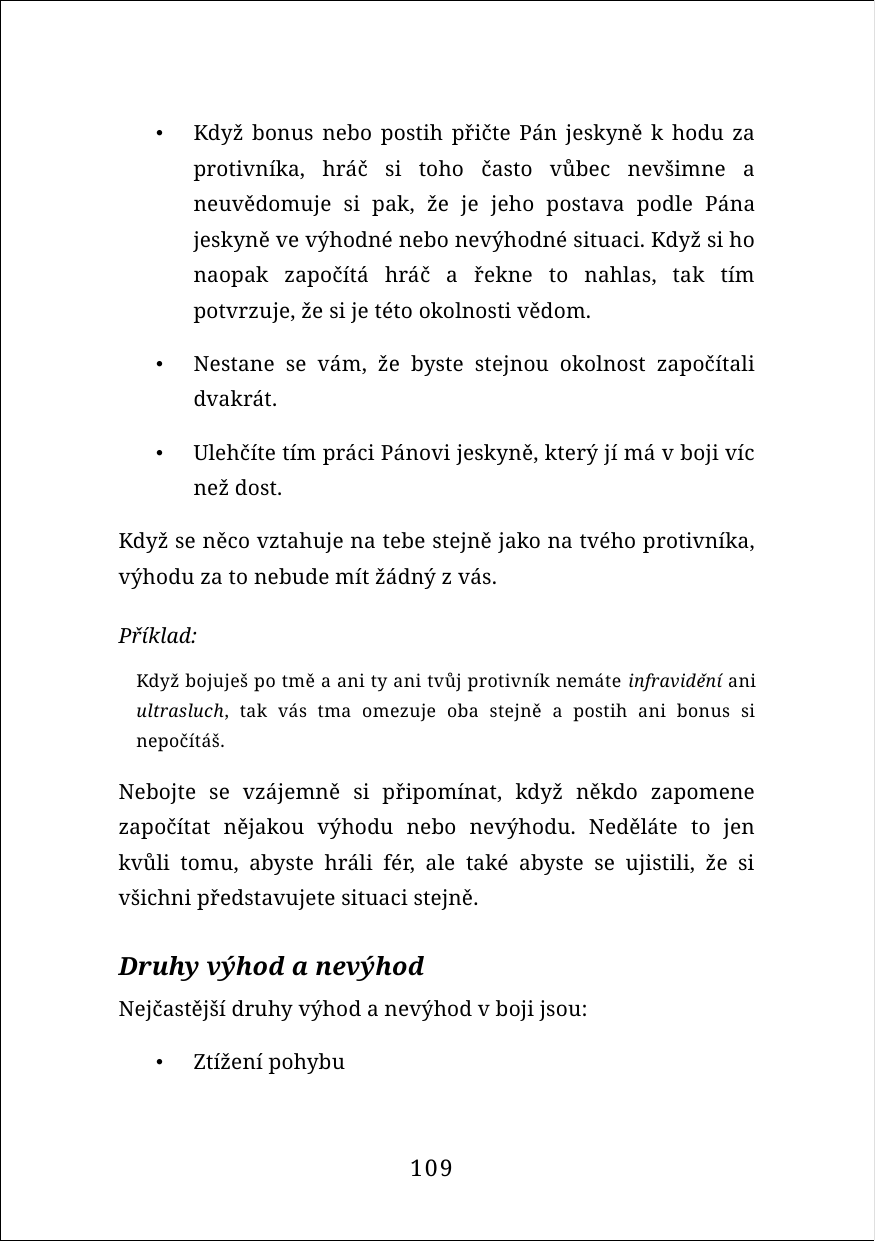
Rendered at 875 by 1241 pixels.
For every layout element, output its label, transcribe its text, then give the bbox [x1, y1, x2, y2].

list Ulehčíte tím práci Pánovi jeskyně, který jí má v boji víc než dost. [156, 438, 756, 502]
list Ztížení pohybu [156, 1047, 756, 1076]
text Nejčastější druhy výhod a nevýhod v boji jsou: [118, 994, 756, 1023]
subtitle Druhy výhod a nevýhod [118, 948, 756, 982]
list Nestane se vám, že byste stejnou okolnost započítali dvakrát. [156, 349, 756, 413]
list Když bonus nebo postih přičte Pán jeskyně k hodu za protivníka, hráč si toho často vůbec nevšimne a neuvědomuje si pak, že je jeho postava podle Pána jeskyně ve výhodné nebo nevýhodné situaci. Když si ho naopak započítá hráč a řekne to nahlas, tak tím potvrzuje, že si je této okolnosti vědom. [156, 118, 756, 324]
text Příklad: [118, 621, 756, 650]
text Když bojuješ po tmě a ani ty ani tvůj protivník nemáte infravidění ani ultrasluch, tak vás tma omezuje oba stejně a postih ani bonus si nepočítáš. [136, 668, 756, 753]
text Když se něco vztahuje na tebe stejně jako na tvého protivníka, výhodu za to nebude mít žádný z vás. [118, 527, 756, 591]
text Nebojte se vzájemně si připomínat, když někdo zapomene započítat nějakou výhodu nebo nevýhodu. Neděláte to jen kvůli tomu, abyste hráli fér, ale také abyste se ujistili, že si všichni představujete situaci stejně. [118, 777, 756, 912]
